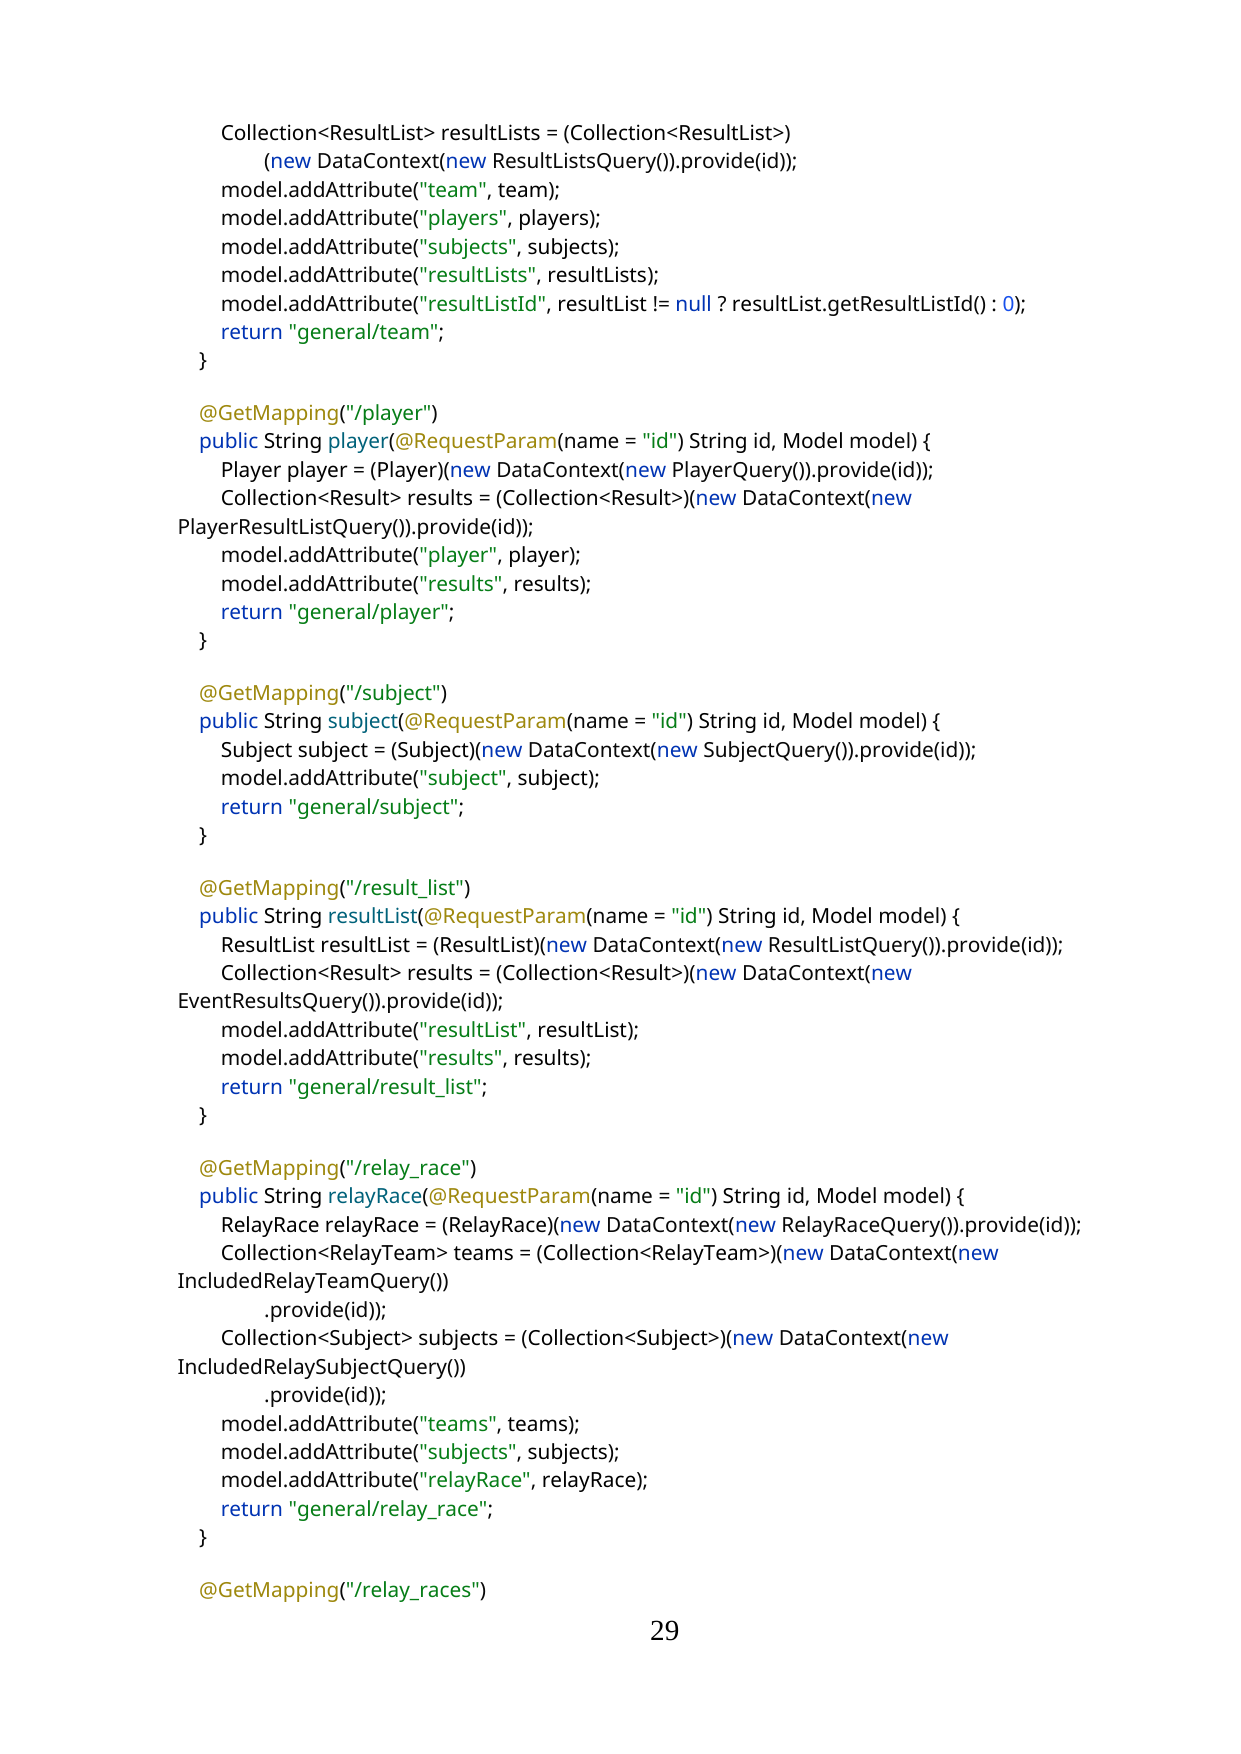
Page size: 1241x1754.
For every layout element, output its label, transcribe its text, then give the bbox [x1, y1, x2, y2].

text Collection<ResultList> resultLists = (Collection<ResultList>) (new DataContext(new ResultListsQuery()).provide(id)); model.addAttribute("team", team); model.addAttribute("players", players); model.addAttribute("subjects", subjects); model.addAttribute("resultLists", resultLists); model.addAttribute("resultListId", resultList != null ? resultList.getResultListId() : 0); return "general/team"; } @GetMapping("/player") public String player(@RequestParam(name = "id") String id, Model model) { Player player = (Player)(new DataContext(new PlayerQuery()).provide(id)); Collection<Result> results = (Collection<Result>)(new DataContext(new PlayerResultListQuery()).provide(id)); model.addAttribute("player", player); model.addAttribute("results", results); return "general/player"; } @GetMapping("/subject") public String subject(@RequestParam(name = "id") String id, Model model) { Subject subject = (Subject)(new DataContext(new SubjectQuery()).provide(id)); model.addAttribute("subject", subject); return "general/subject"; } @GetMapping("/result_list") public String resultList(@RequestParam(name = "id") String id, Model model) { ResultList resultList = (ResultList)(new DataContext(new ResultListQuery()).provide(id)); Collection<Result> results = (Collection<Result>)(new DataContext(new EventResultsQuery()).provide(id)); model.addAttribute("resultList", resultList); model.addAttribute("results", results); return "general/result_list"; } @GetMapping("/relay_race") public String relayRace(@RequestParam(name = "id") String id, Model model) { RelayRace relayRace = (RelayRace)(new DataContext(new RelayRaceQuery()).provide(id)); Collection<RelayTeam> teams = (Collection<RelayTeam>)(new DataContext(new IncludedRelayTeamQuery()) .provide(id)); Collection<Subject> subjects = (Collection<Subject>)(new DataContext(new IncludedRelaySubjectQuery()) .provide(id)); model.addAttribute("teams", teams); model.addAttribute("subjects", subjects); model.addAttribute("relayRace", relayRace); return "general/relay_race"; } @GetMapping("/relay_races") [177, 118, 1152, 1603]
